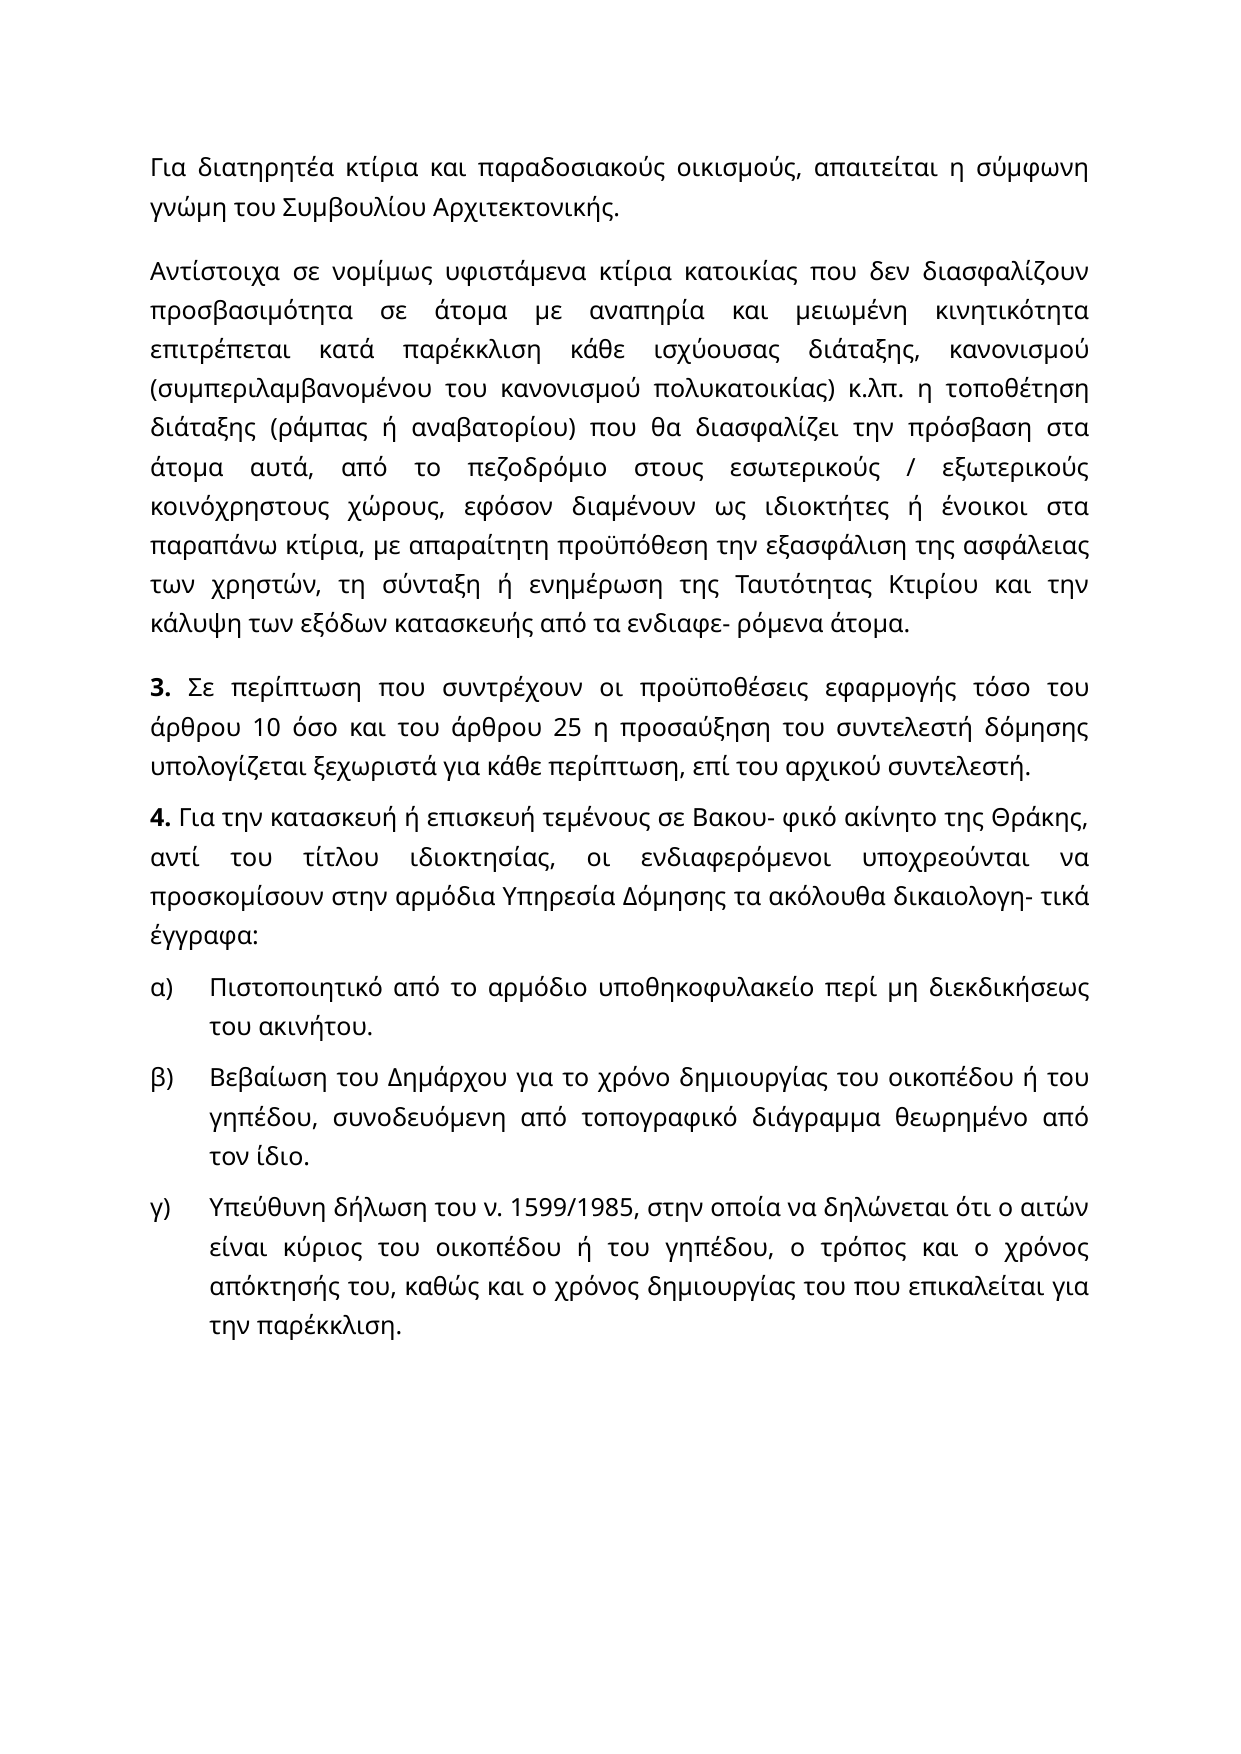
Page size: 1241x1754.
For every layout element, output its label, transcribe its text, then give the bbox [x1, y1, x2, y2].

list α) Πιστοποιητικό από το αρμόδιο υποθηκοφυλακείο περί μη διεκδικήσεως του ακινήτου. [150, 969, 1090, 1042]
text 4. Για την κατασκευή ή επισκευή τεμένους σε Βακου- φικό ακίνητο της Θράκης, αντί του τίτλου ιδιοκτησίας, οι ενδιαφερόμενοι υποχρεούνται να προσκομίσουν στην αρμόδια Υπηρεσία Δόμησης τα ακόλουθα δικαιολογη- τικά έγγραφα: [150, 800, 1090, 952]
list γ) Υπεύθυνη δήλωση του ν. 1599/1985, στην οποία να δηλώνεται ότι ο αιτών είναι κύριος του οικοπέδου ή του γηπέδου, ο τρόπος και ο χρόνος απόκτησής του, καθώς και ο χρόνος δημιουργίας του που επικαλείται για την παρέκκλιση. [150, 1190, 1090, 1342]
list β) Βεβαίωση του Δημάρχου για το χρόνο δημιουργίας του οικοπέδου ή του γηπέδου, συνοδευόμενη από τοπογραφικό διάγραμμα θεωρημένο από τον ίδιο. [150, 1060, 1090, 1172]
text Για διατηρητέα κτίρια και παραδοσιακούς οικισμούς, απαιτείται η σύμφωνη γνώμη του Συμβουλίου Αρχιτεκτονικής. [150, 150, 1090, 223]
text Αντίστοιχα σε νομίμως υφιστάμενα κτίρια κατοικίας που δεν διασφαλίζουν προσβασιμότητα σε άτομα με αναπηρία και μειωμένη κινητικότητα επιτρέπεται κατά παρέκκλιση κάθε ισχύουσας διάταξης, κανονισμού (συμπεριλαμβανομένου του κανονισμού πολυκατοικίας) κ.λπ. η τοποθέτηση διάταξης (ράμπας ή αναβατορίου) που θα διασφαλίζει την πρόσβαση στα άτομα αυτά, από το πεζοδρόμιο στους εσωτερικούς / εξωτερικούς κοινόχρηστους χώρους, εφόσον διαμένουν ως ιδιοκτήτες ή ένοικοι στα παραπάνω κτίρια, με απαραίτητη προϋπόθεση την εξασφάλιση της ασφάλειας των χρηστών, τη σύνταξη ή ενημέρωση της Ταυτότητας Κτιρίου και την κάλυψη των εξόδων κατασκευής από τα ενδιαφε- ρόμενα άτομα. [150, 253, 1090, 640]
text 3. Σε περίπτωση που συντρέχουν οι προϋποθέσεις εφαρμογής τόσο του άρθρου 10 όσο και του άρθρου 25 η προσαύξηση του συντελεστή δόμησης υπολογίζεται ξεχωριστά για κάθε περίπτωση, επί του αρχικού συντελεστή. [150, 670, 1090, 782]
